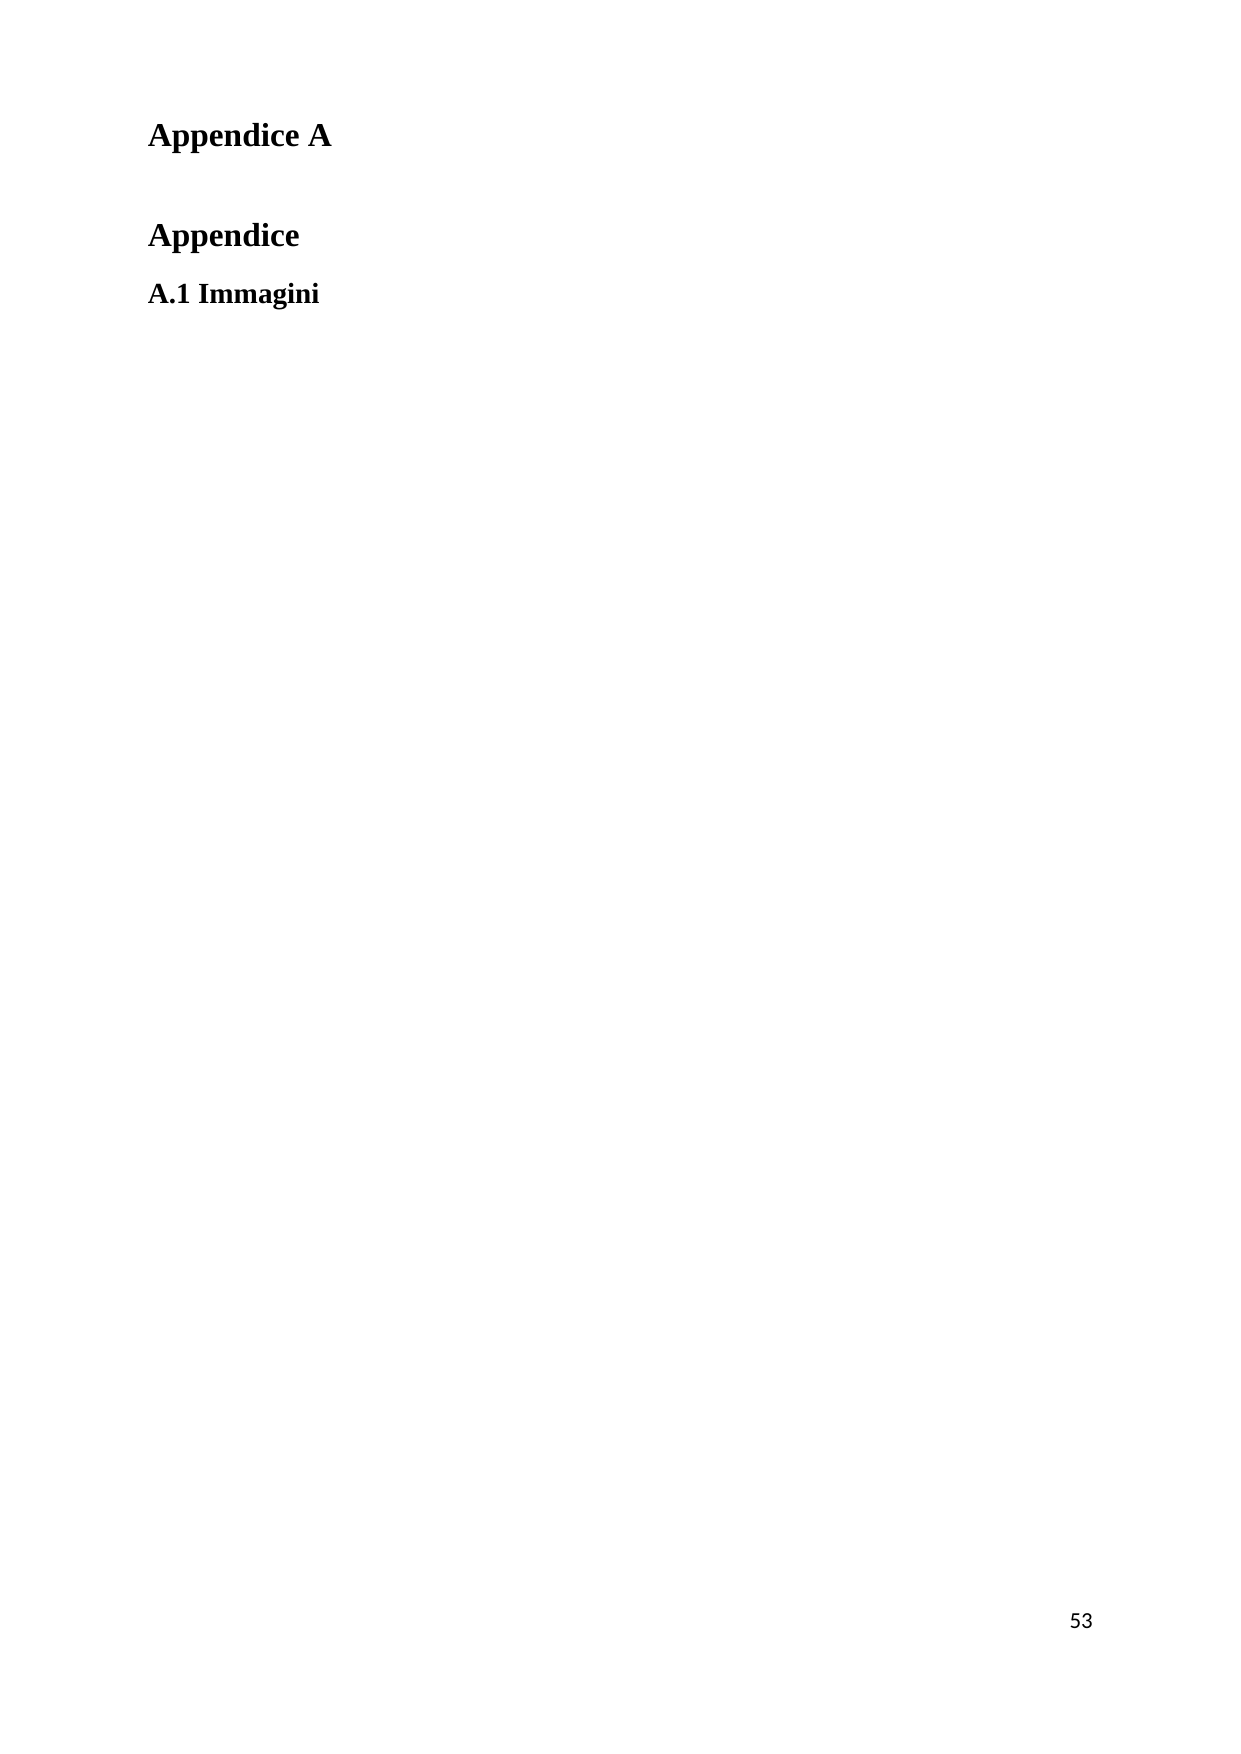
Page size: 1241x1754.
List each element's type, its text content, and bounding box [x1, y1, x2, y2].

subtitle Appendice [148, 215, 1092, 253]
subtitle A.1 Immagini [148, 277, 1092, 310]
text Appendice A [148, 116, 1092, 154]
